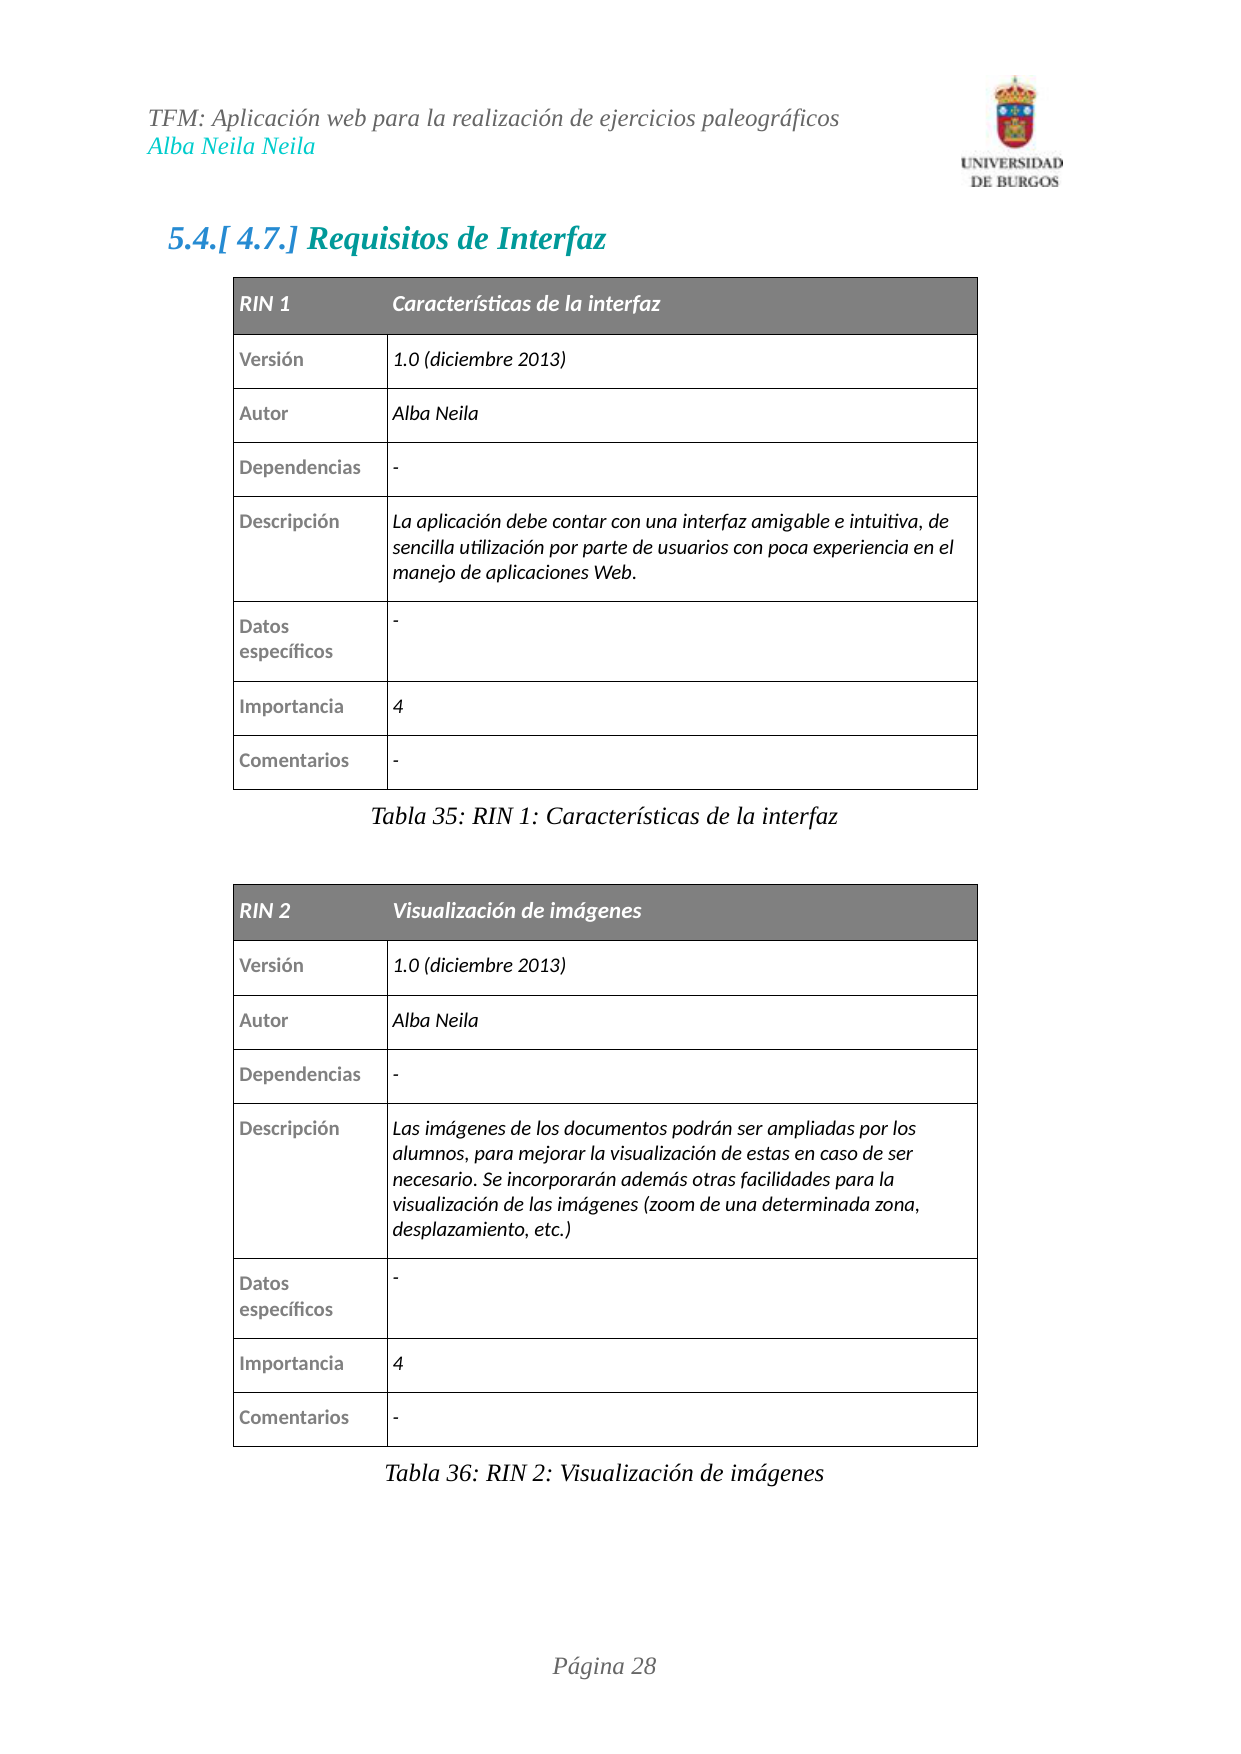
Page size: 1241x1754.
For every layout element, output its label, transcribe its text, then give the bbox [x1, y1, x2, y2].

table_cell - [388, 736, 977, 789]
table_cell 4 [388, 1339, 977, 1392]
table_cell Las imágenes de los documentos podrán ser ampliadas por los alumnos, para mejorar la visualización de estas en caso de ser necesario. Se incorporarán además otras facilidades para la visualización de las imágenes (zoom de una determinada zona, desplazamiento, etc.) [388, 1104, 977, 1258]
table_cell Alba Neila [388, 389, 977, 442]
text Tabla 36: RIN 2: Visualización de imágenes [148, 1458, 1063, 1487]
table_cell Versión [234, 941, 387, 994]
table_header Características de la interfaz [387, 278, 977, 334]
table_cell - [388, 1259, 977, 1338]
table_cell Comentarios [234, 736, 387, 789]
table_cell Importancia [234, 682, 387, 734]
table_cell Descripción [234, 497, 387, 601]
subtitle Requisitos de Interfaz [159, 218, 1063, 257]
table_cell Alba Neila [388, 996, 977, 1048]
table_cell - [388, 1393, 977, 1446]
table_cell Autor [234, 389, 387, 442]
table_cell Importancia [234, 1339, 387, 1392]
text Tabla 35: RIN 1: Características de la interfaz [148, 801, 1063, 830]
picture [961, 75, 1063, 187]
table_header RIN 2 [234, 885, 387, 940]
table_cell Comentarios [234, 1393, 387, 1446]
table_cell Dependencias [234, 1050, 387, 1103]
table_cell La aplicación debe contar con una interfaz amigable e intuitiva, de sencilla utilización por parte de usuarios con poca experiencia en el manejo de aplicaciones Web. [388, 497, 977, 601]
table_cell Dependencias [234, 443, 387, 496]
table_header RIN 1 [234, 278, 387, 334]
table_cell 1.0 (diciembre 2013) [388, 941, 977, 994]
table_cell Datos específicos [234, 602, 387, 681]
table_cell Autor [234, 996, 387, 1048]
table_cell Versión [234, 335, 387, 388]
table_cell - [388, 1050, 977, 1103]
table_cell 4 [388, 682, 977, 734]
table_cell Datos específicos [234, 1259, 387, 1338]
table_cell - [388, 602, 977, 681]
table_header Visualización de imágenes [387, 885, 977, 940]
table_cell - [388, 443, 977, 496]
table_cell 1.0 (diciembre 2013) [388, 335, 977, 388]
table_cell Descripción [234, 1104, 387, 1258]
